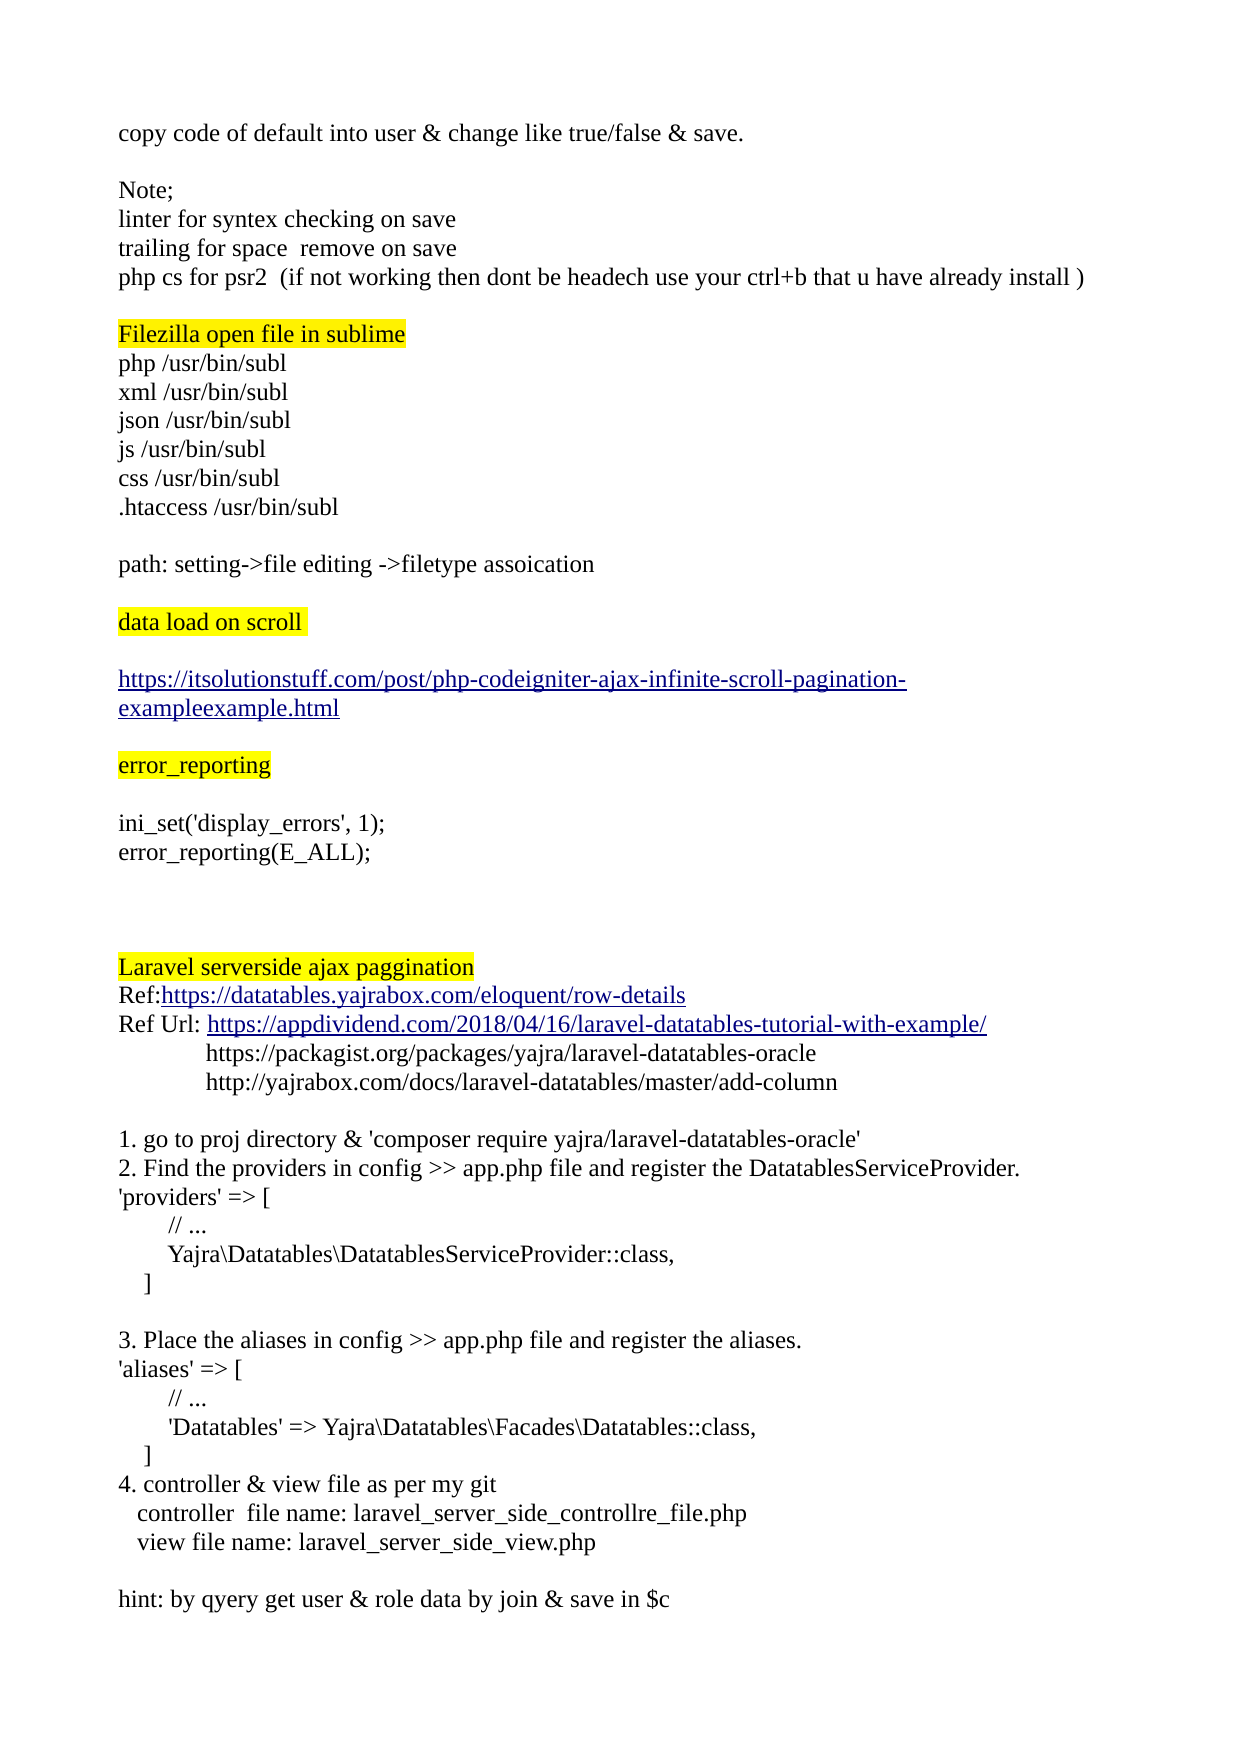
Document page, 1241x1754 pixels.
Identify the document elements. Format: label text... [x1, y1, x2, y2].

text Ref:https://datatables.yajrabox.com/eloquent/row-details [118, 981, 1122, 1009]
text .htaccess /usr/bin/subl [118, 492, 1122, 521]
text ] [118, 1441, 1122, 1469]
text ] [118, 1268, 1122, 1297]
text 3. Place the aliases in config >> app.php file and register the aliases. [118, 1326, 1122, 1354]
text json /usr/bin/subl [118, 406, 1122, 434]
text 'providers' => [ [118, 1182, 1122, 1211]
text error_reporting(E_ALL); [118, 837, 1122, 866]
text copy code of default into user & change like true/false & save. [118, 118, 1122, 147]
text 4. controller & view file as per my git [118, 1469, 1122, 1498]
text controller file name: laravel_server_side_controllre_file.php [118, 1498, 1122, 1527]
text 'Datatables' => Yajra\Datatables\Facades\Datatables::class, [118, 1412, 1122, 1441]
text js /usr/bin/subl [118, 434, 1122, 463]
text hint: by qyery get user & role data by join & save in $c [118, 1584, 1122, 1613]
text 2. Find the providers in config >> app.php file and register the DatatablesServiceProvider. [118, 1153, 1122, 1182]
text linter for syntex checking on save [118, 204, 1122, 233]
text path: setting->file editing ->filetype assoication [118, 549, 1122, 578]
text php cs for psr2 (if not working then dont be headech use your ctrl+b that u have already install ) [118, 262, 1122, 291]
text // ... [118, 1211, 1122, 1239]
text ini_set('display_errors', 1); [118, 808, 1122, 837]
text 1. go to proj directory & 'composer require yajra/laravel-datatables-oracle' [118, 1124, 1122, 1153]
text https://itsolutionstuff.com/post/php-codeigniter-ajax-infinite-scroll-pagination-exampleexample.html [118, 664, 1122, 722]
text Yajra\Datatables\DatatablesServiceProvider::class, [118, 1239, 1122, 1268]
text Note; [118, 176, 1122, 204]
text xml /usr/bin/subl [118, 377, 1122, 406]
text error_reporting [118, 751, 1122, 779]
text view file name: laravel_server_side_view.php [118, 1527, 1122, 1556]
text Laravel serverside ajax paggination [118, 952, 1122, 981]
text Ref Url: https://appdividend.com/2018/04/16/laravel-datatables-tutorial-with-example/ [118, 1009, 1122, 1038]
text css /usr/bin/subl [118, 463, 1122, 492]
text https://packagist.org/packages/yajra/laravel-datatables-oracle [118, 1038, 1122, 1067]
text // ... [118, 1383, 1122, 1412]
text php /usr/bin/subl [118, 348, 1122, 377]
text Filezilla open file in sublime [118, 319, 1122, 348]
text trailing for space remove on save [118, 233, 1122, 262]
text http://yajrabox.com/docs/laravel-datatables/master/add-column [118, 1067, 1122, 1096]
text 'aliases' => [ [118, 1354, 1122, 1383]
text data load on scroll [118, 607, 1122, 636]
